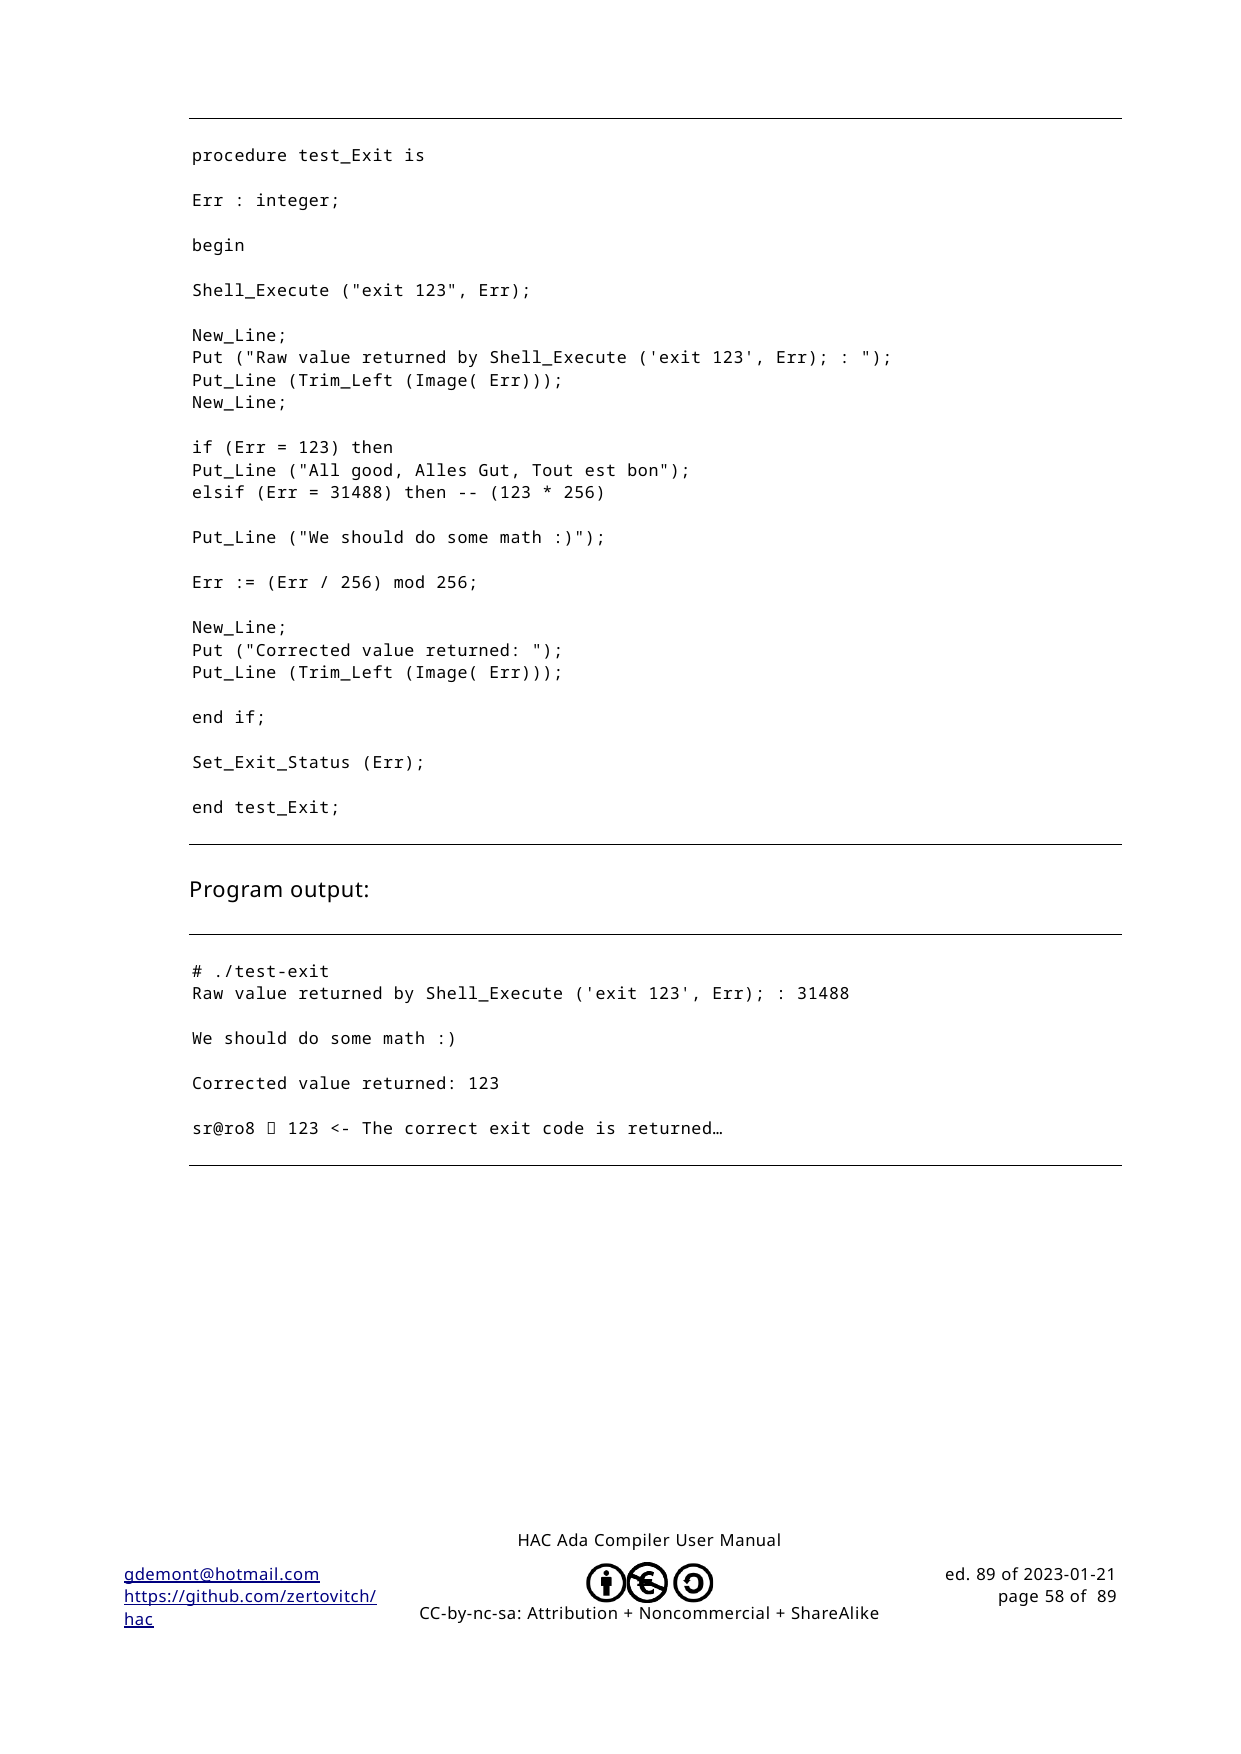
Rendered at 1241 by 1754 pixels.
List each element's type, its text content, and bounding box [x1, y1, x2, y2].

picture [585, 1562, 668, 1603]
list procedure test_Exit is Err : integer; begin Shell_Execute ("exit 123", Err); New_Line; Put ("Raw value returned by Shell_Execute ('exit 123', Err); : "); Put_Line (Trim_Left (Image( Err))); New_Line; if (Err = 123) then Put_Line ("All good, Alles Gut, Tout est bon"); elsif (Err = 31488) then -- (123 * 256) Put_Line ("We should do some math :)"); Err := (Err / 256) mod 256; New_Line; Put ("Corrected value returned: "); Put_Line (Trim_Left (Image( Err))); end if; Set_Exit_Status (Err); end test_Exit; [189, 119, 1122, 844]
picture [672, 1562, 714, 1603]
list # ./test-exit Raw value returned by Shell_Execute ('exit 123', Err); : 31488 We should do some math :) Corrected value returned: 123 sr@ro8 🎱 123 <- The correct exit code is returned… [189, 935, 1122, 1165]
text Program output: [189, 874, 1122, 904]
